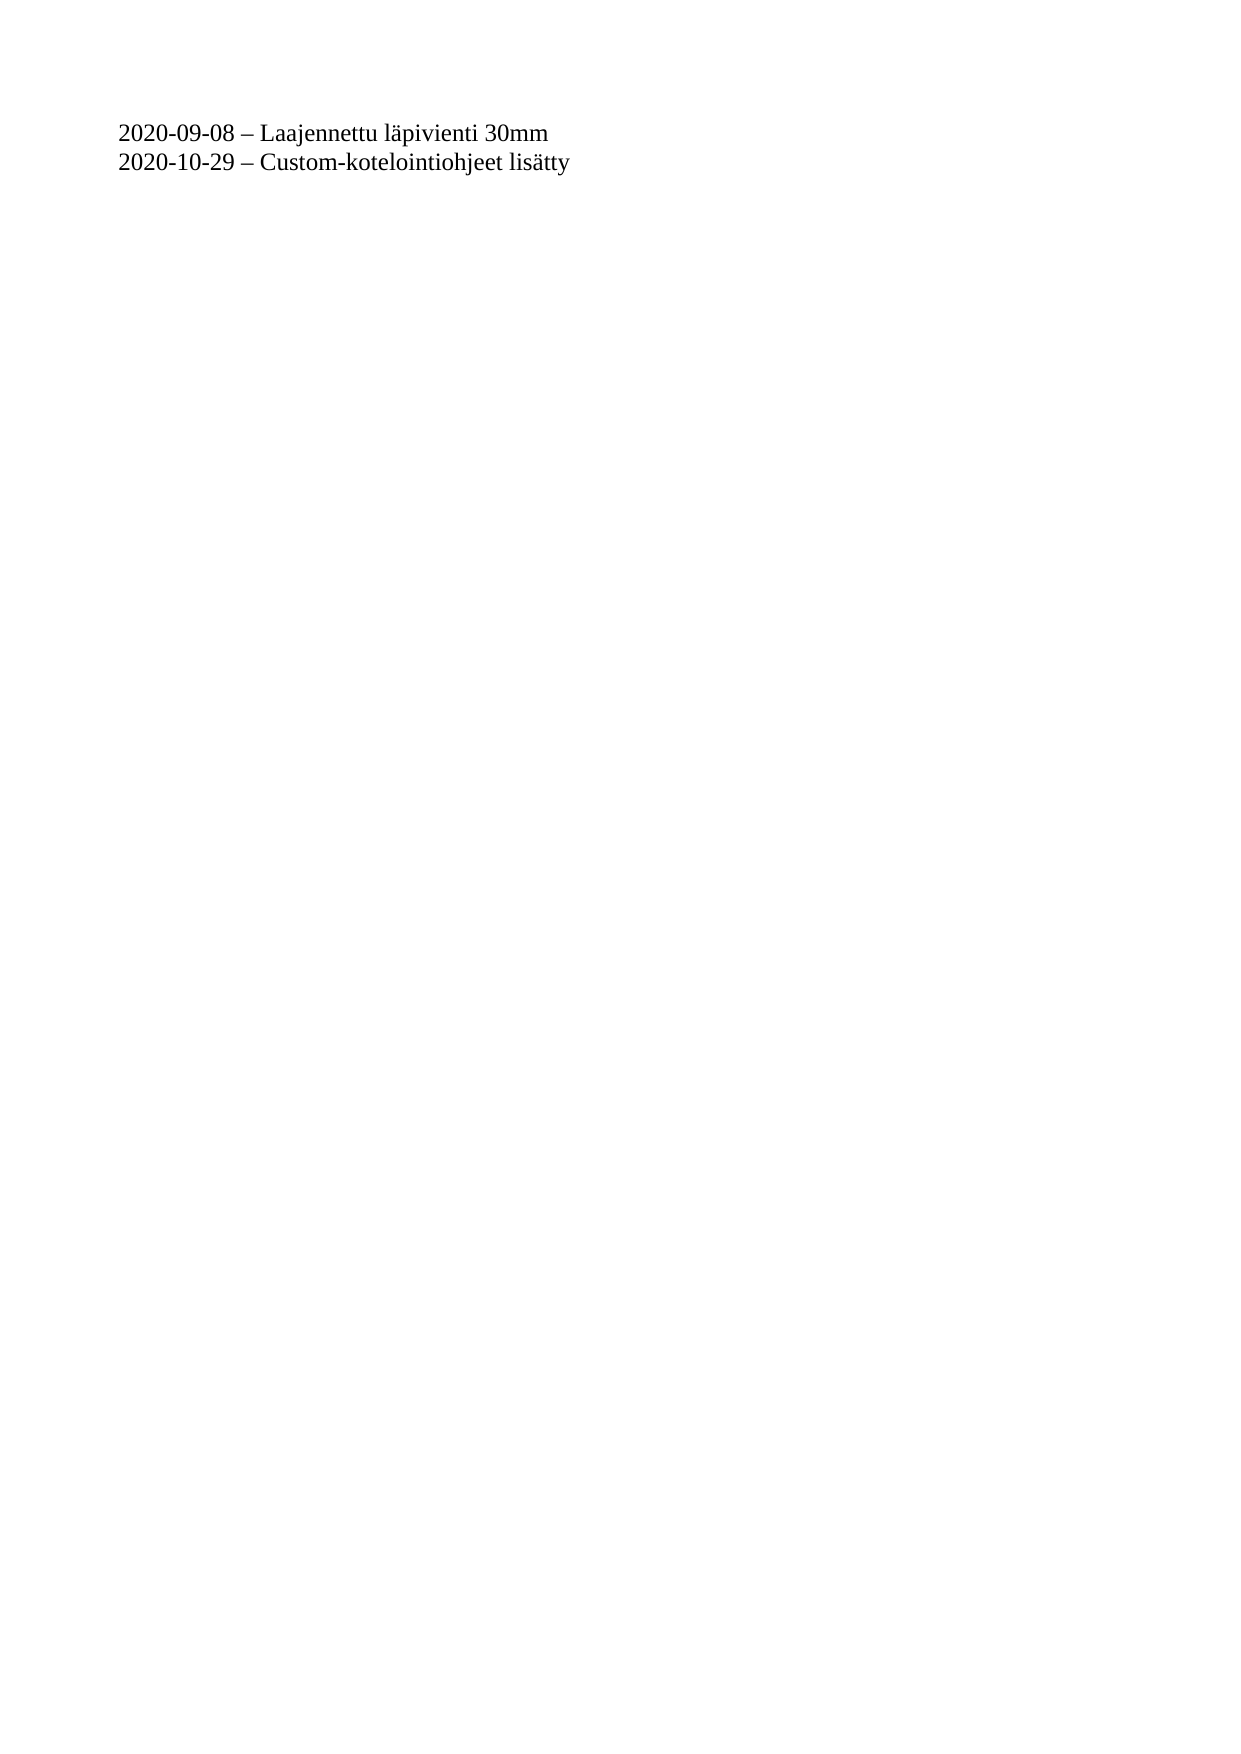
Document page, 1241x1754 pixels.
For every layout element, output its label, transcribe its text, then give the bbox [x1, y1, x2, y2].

text 2020-09-08 – Laajennettu läpivienti 30mm 2020-10-29 – Custom-kotelointiohjeet lisätty [118, 118, 1122, 176]
